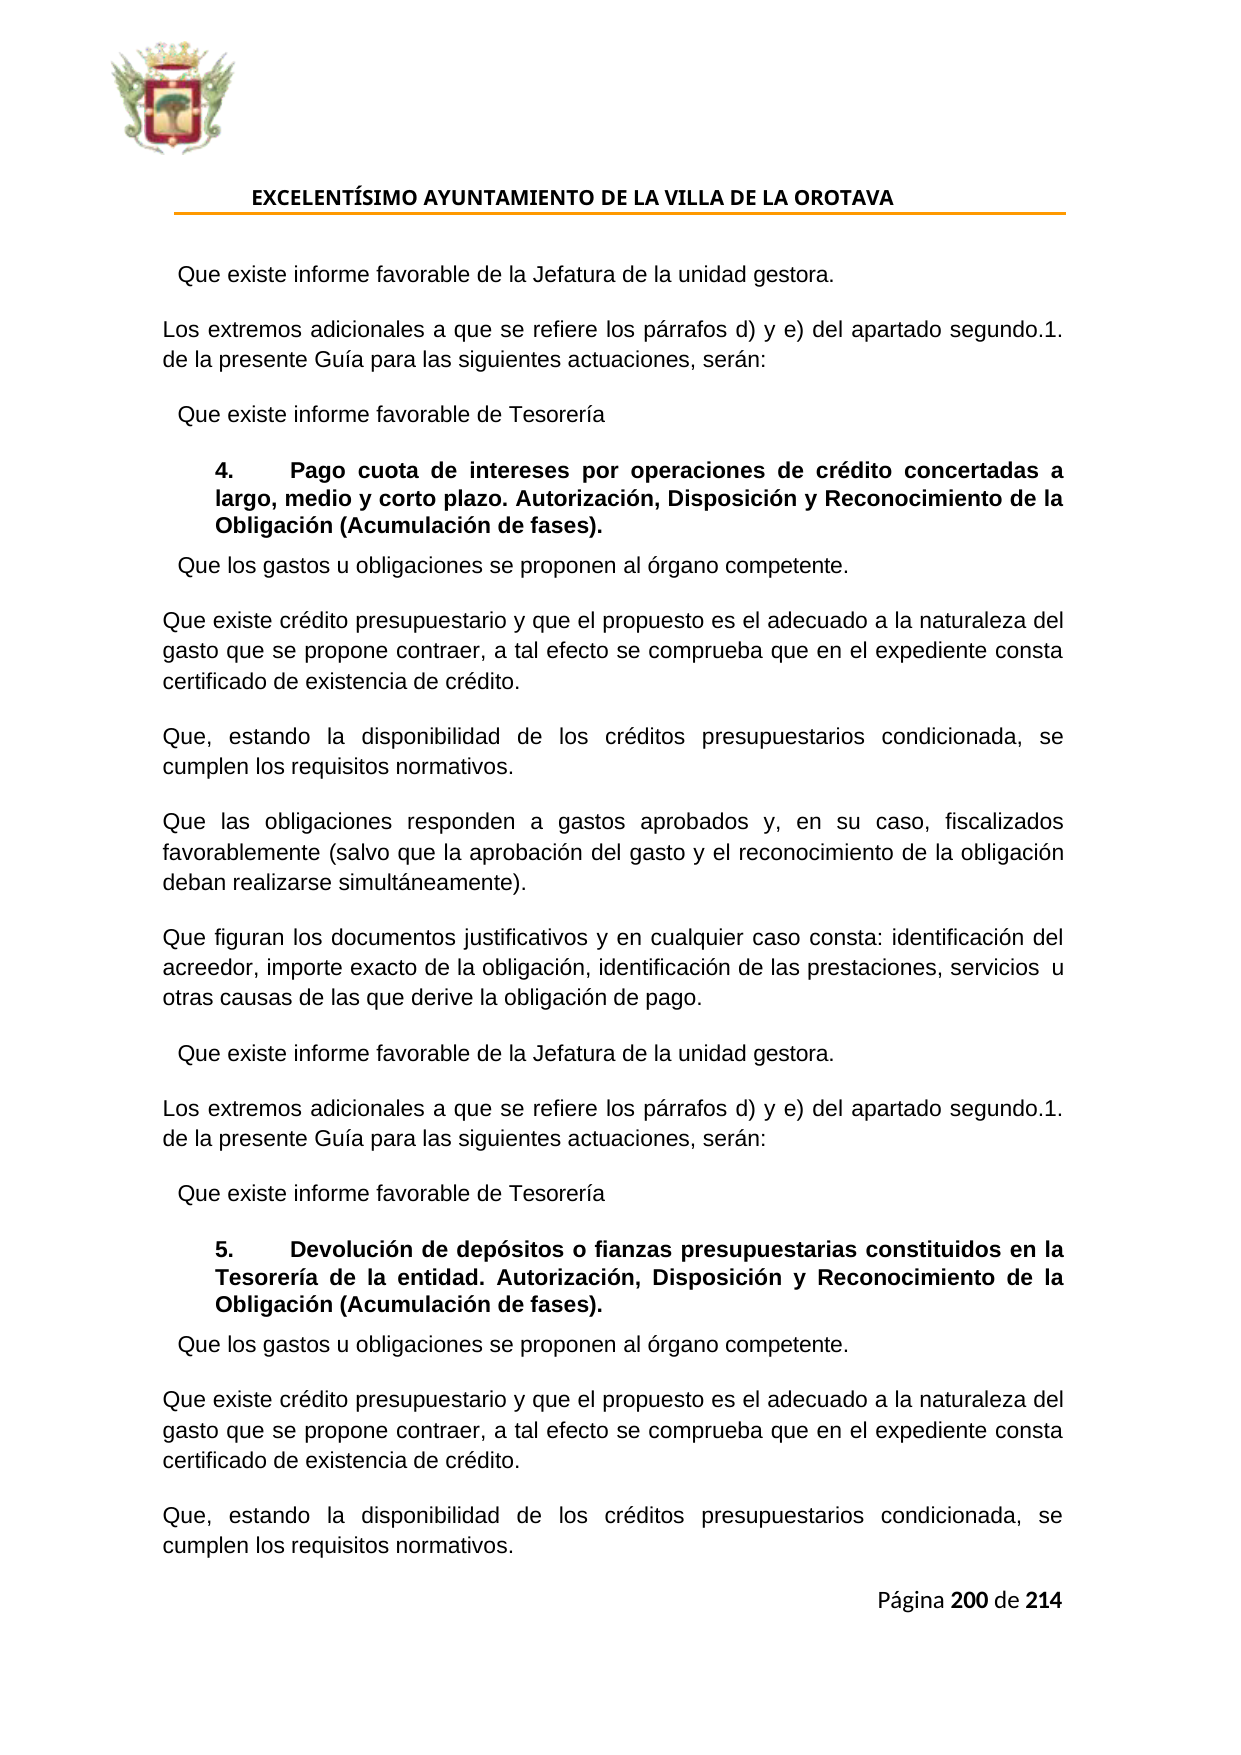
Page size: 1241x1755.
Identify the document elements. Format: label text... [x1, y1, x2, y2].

list Devolución de depósitos o fianzas presupuestarias constituidos en la Tesorería de la entidad. Autorización, Disposición y Reconocimiento de la Obligación (Acumulación de fases). [215, 1236, 1064, 1318]
text Que existe crédito presupuestario y que el propuesto es el adecuado a la naturaleza del gasto que se propone contraer, a tal efecto se comprueba que en el expediente consta certificado de existencia de crédito. [162, 1386, 1064, 1473]
text Que figuran los documentos justificativos y en cualquier caso consta: identificación del acreedor, importe exacto de la obligación, identificación de las prestaciones, servicios u otras causas de las que derive la obligación de pago. [162, 924, 1064, 1011]
list Pago cuota de intereses por operaciones de crédito concertadas a largo, medio y corto plazo. Autorización, Disposición y Reconocimiento de la Obligación (Acumulación de fases). [215, 457, 1064, 538]
text Que, estando la disponibilidad de los créditos presupuestarios condicionada, se cumplen los requisitos normativos. [162, 723, 1064, 779]
text Que los gastos u obligaciones se proponen al órgano competente. [177, 552, 1078, 578]
text Los extremos adicionales a que se refiere los párrafos d) y e) del apartado segundo.1. de la presente Guía para las siguientes actuaciones, serán: [162, 316, 1064, 373]
text Que, estando la disponibilidad de los créditos presupuestarios condicionada, se cumplen los requisitos normativos. [162, 1502, 1064, 1559]
text Que los gastos u obligaciones se proponen al órgano competente. [177, 1331, 1078, 1357]
text Que existe informe favorable de la Jefatura de la unidad gestora. [177, 261, 1078, 287]
text Que existe informe favorable de Tesorería [177, 401, 1078, 428]
text Que las obligaciones responden a gastos aprobados y, en su caso, fiscalizados favorablemente (salvo que la aprobación del gasto y el reconocimiento de la obligación deban realizarse simultáneamente). [162, 808, 1064, 895]
text Que existe crédito presupuestario y que el propuesto es el adecuado a la naturaleza del gasto que se propone contraer, a tal efecto se comprueba que en el expediente consta certificado de existencia de crédito. [162, 607, 1064, 694]
text Los extremos adicionales a que se refiere los párrafos d) y e) del apartado segundo.1. de la presente Guía para las siguientes actuaciones, serán: [162, 1095, 1064, 1151]
text Que existe informe favorable de la Jefatura de la unidad gestora. [177, 1040, 1078, 1066]
text Que existe informe favorable de Tesorería [177, 1180, 1078, 1207]
